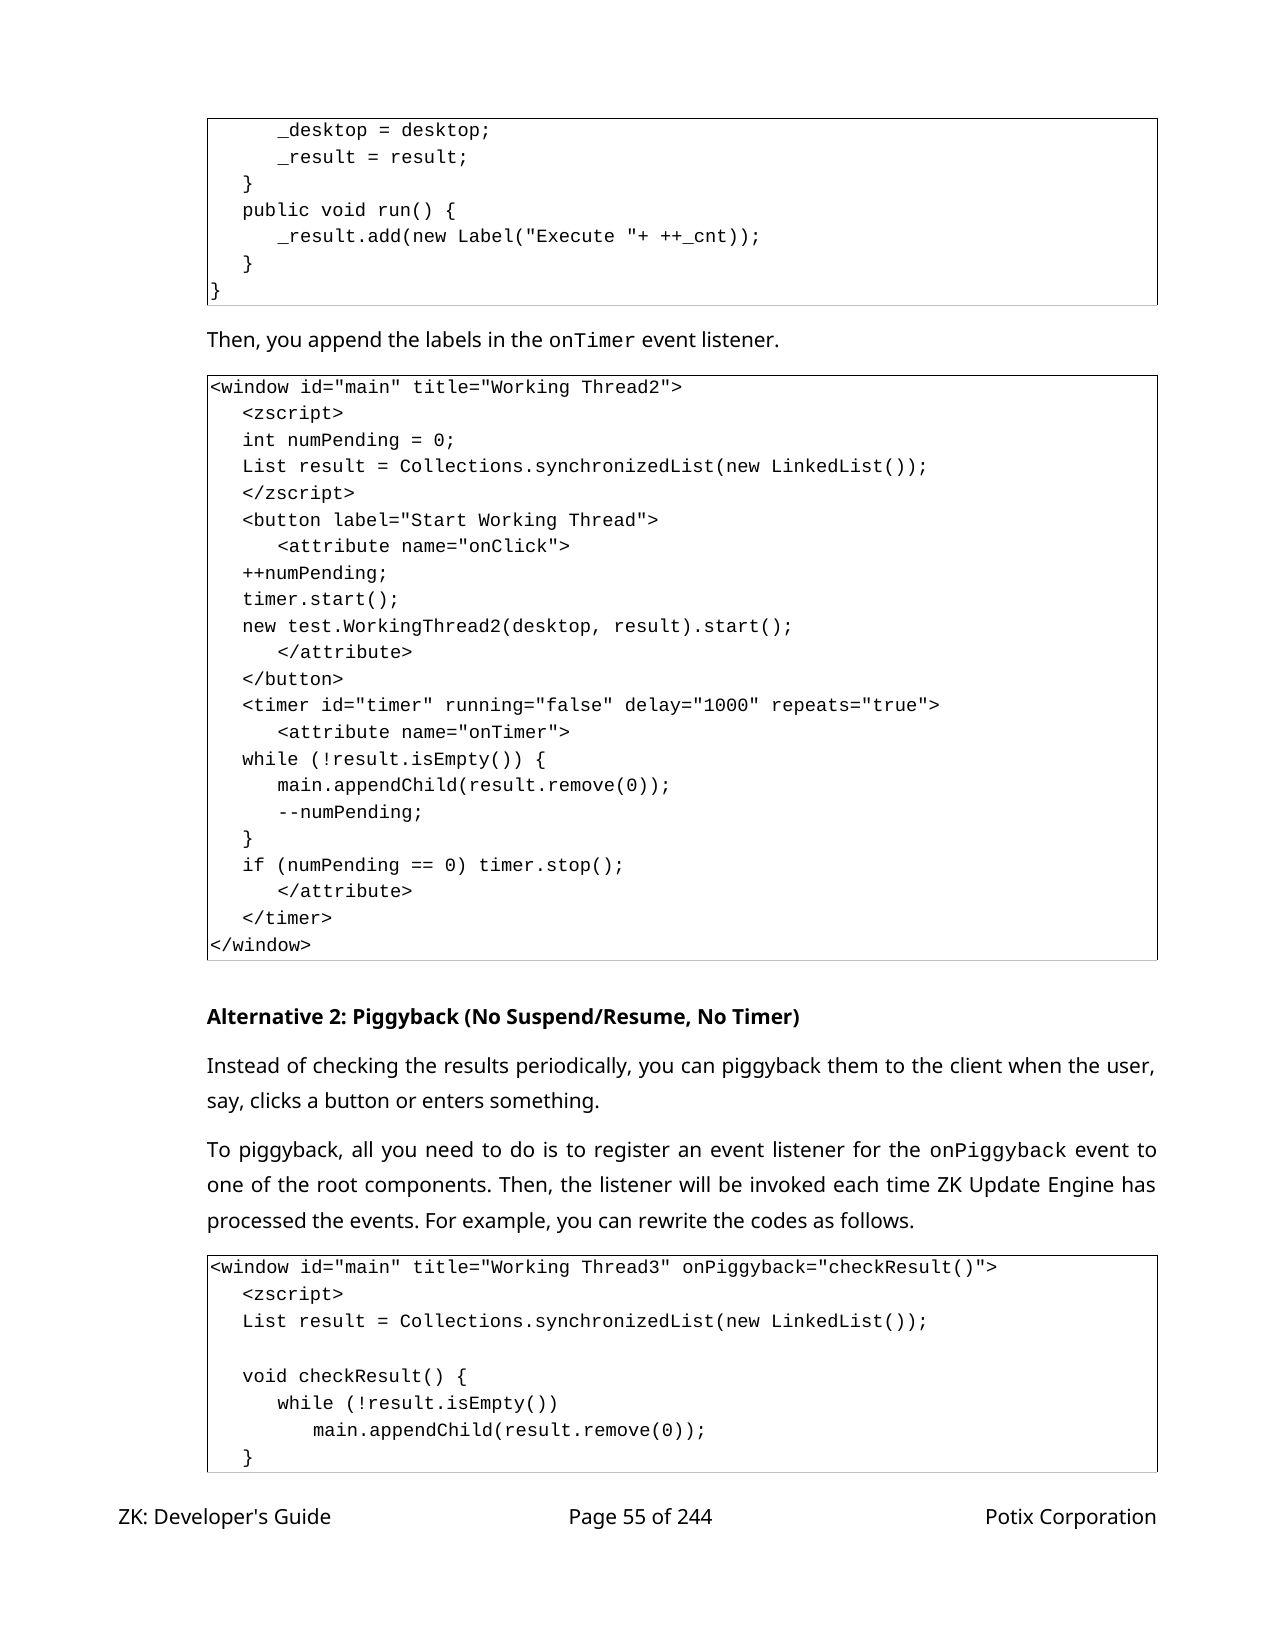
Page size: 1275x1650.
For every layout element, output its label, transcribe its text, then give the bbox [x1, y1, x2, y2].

text List result = Collections.synchronizedList(new LinkedList()); [208, 1309, 1157, 1333]
text <window id="main" title="Working Thread3" onPiggyback="checkResult()"> [208, 1256, 1157, 1279]
text Then, you append the labels in the onTimer event listener. [207, 325, 1157, 354]
text <window id="main" title="Working Thread2"> <zscript> int numPending = 0; List result = Collections.synchronizedList(new LinkedList()); </zscript> <button label="Start Working Thread"> <attribute name="onClick"> ++numPending; timer.start(); new test.WorkingThread2(desktop, result).start(); </attribute> </button> <timer id="timer" running="false" delay="1000" repeats="true"> <attribute name="onTimer"> while (!result.isEmpty()) { main.appendChild(result.remove(0)); --numPending; } if (numPending == 0) timer.stop(); </attribute> </timer> </window> [208, 376, 1157, 960]
text } [208, 1445, 1157, 1472]
text main.appendChild(result.remove(0)); [208, 1418, 1157, 1442]
text <zscript> [208, 1282, 1157, 1306]
subtitle Alternative 2: Piggyback (No Suspend/Resume, No Timer) [207, 1002, 1157, 1030]
text To piggyback, all you need to do is to register an event listener for the onPiggyback event to one of the root components. Then, the listener will be invoked each time ZK Update Engine has processed the events. For example, you can rewrite the codes as follows. [207, 1135, 1157, 1234]
text _desktop = desktop; _result = result; } public void run() { _result.add(new Label("Execute "+ ++_cnt)); } } [208, 119, 1157, 305]
text while (!result.isEmpty()) [208, 1391, 1157, 1415]
text void checkResult() { [208, 1363, 1157, 1388]
text Instead of checking the results periodically, you can piggyback them to the client when the user, say, clicks a button or enters something. [207, 1051, 1157, 1114]
